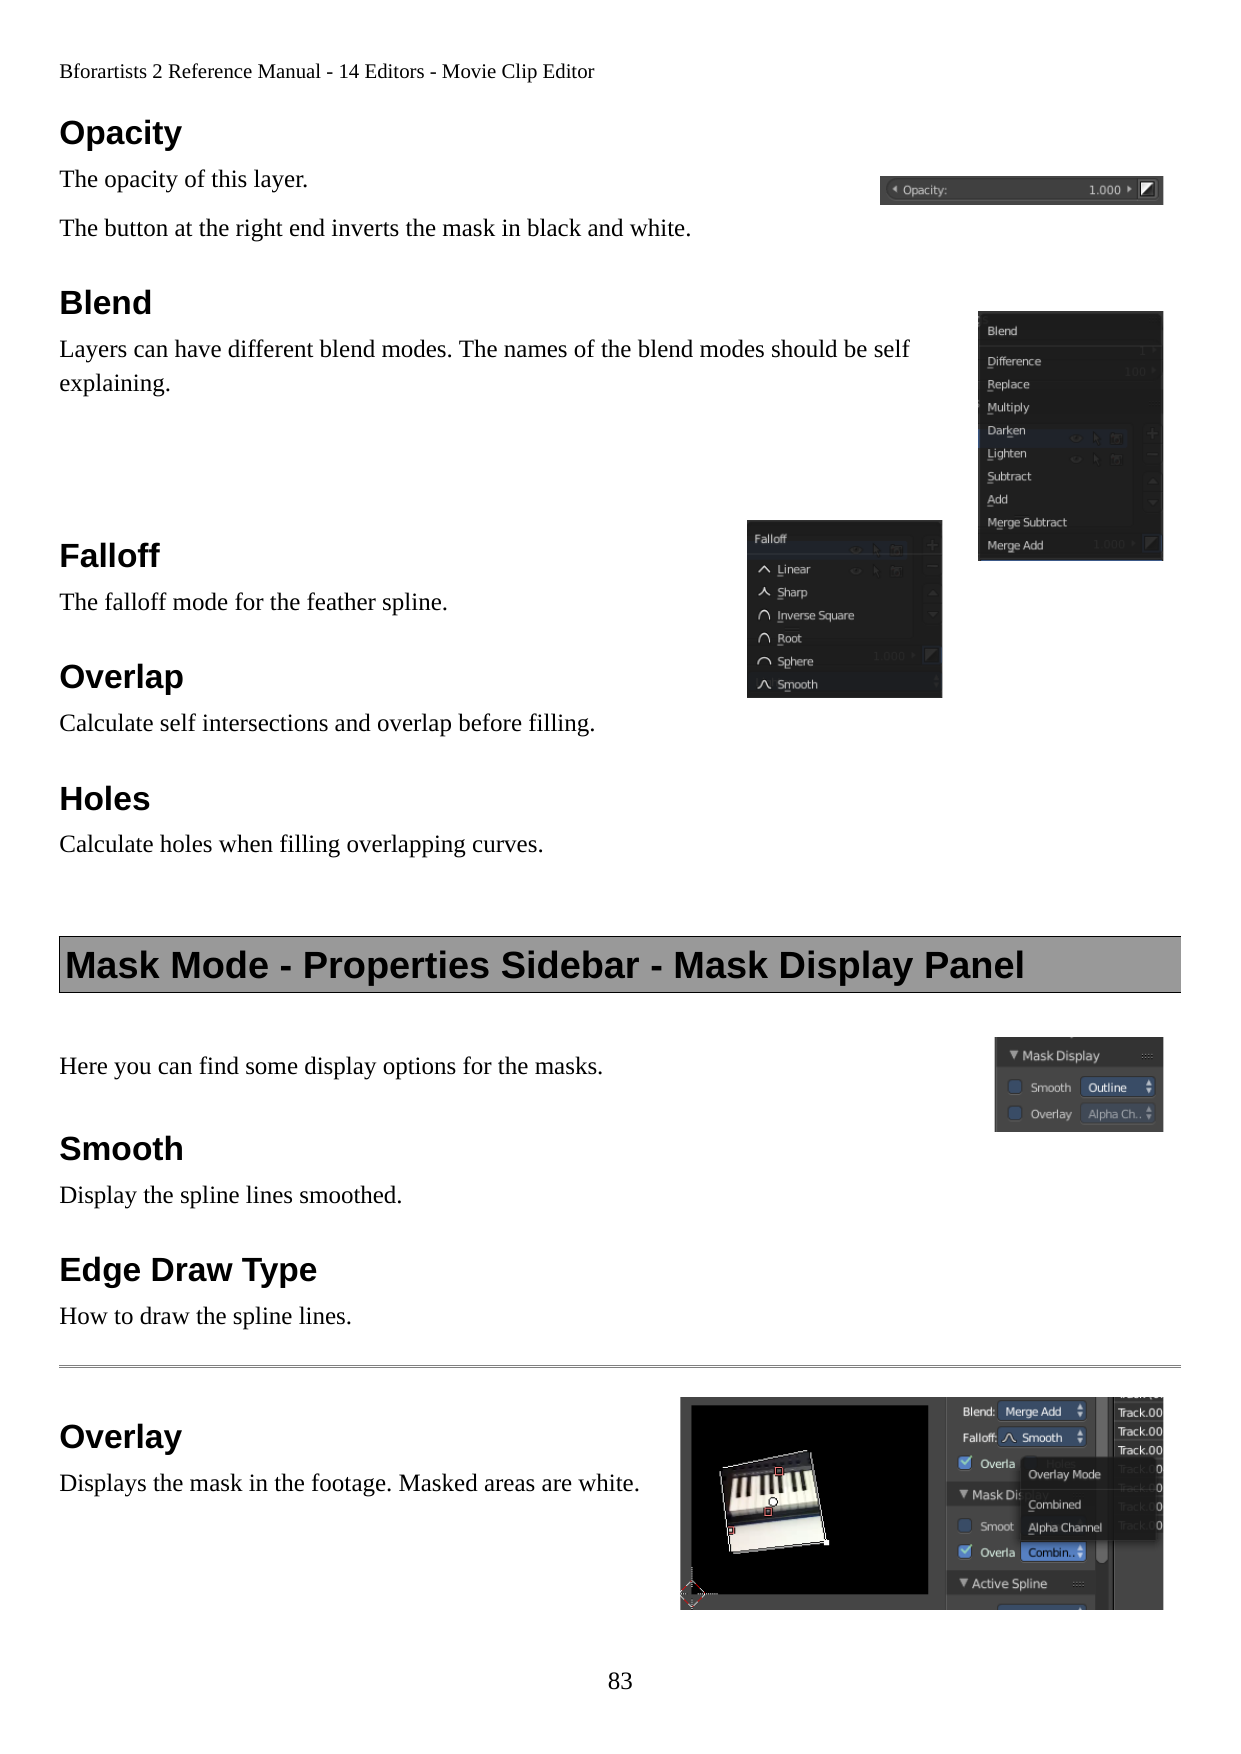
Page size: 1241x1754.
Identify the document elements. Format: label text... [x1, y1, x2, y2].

text Layers can have different blend modes. The names of the blend modes should be self explaining. [59, 334, 978, 397]
text Displays the mask in the footage. Masked areas are white. [59, 1468, 680, 1497]
subtitle [943, 657, 1181, 696]
subtitle Overlay [59, 1417, 680, 1456]
text Display the spline lines smoothed. [59, 1180, 1181, 1209]
text [943, 587, 1181, 616]
picture [880, 176, 1164, 205]
subtitle Edge Draw Type [59, 1250, 1181, 1289]
picture [978, 311, 1164, 561]
subtitle Smooth [59, 1129, 1181, 1168]
text The falloff mode for the feather spline. [59, 587, 747, 616]
text How to draw the spline lines. [59, 1301, 1181, 1330]
subtitle [943, 536, 1181, 575]
picture [680, 1397, 1164, 1610]
table_header Mask Mode - Properties Sidebar - Mask Display Panel [60, 937, 1181, 992]
text The opacity of this layer. [59, 164, 1181, 192]
subtitle [1164, 1417, 1181, 1456]
text Calculate self intersections and overlap before filling. [59, 708, 1181, 737]
text Here you can find some display options for the masks. [59, 1051, 994, 1079]
subtitle Overlap [59, 657, 747, 696]
subtitle Opacity [59, 113, 1181, 151]
subtitle Blend [59, 283, 1181, 321]
text The button at the right end inverts the mask in black and white. [59, 213, 1181, 242]
subtitle Falloff [59, 536, 747, 575]
subtitle Holes [59, 778, 1181, 817]
picture [994, 1037, 1164, 1132]
picture [747, 520, 943, 698]
text Calculate holes when filling overlapping curves. [59, 829, 1181, 858]
